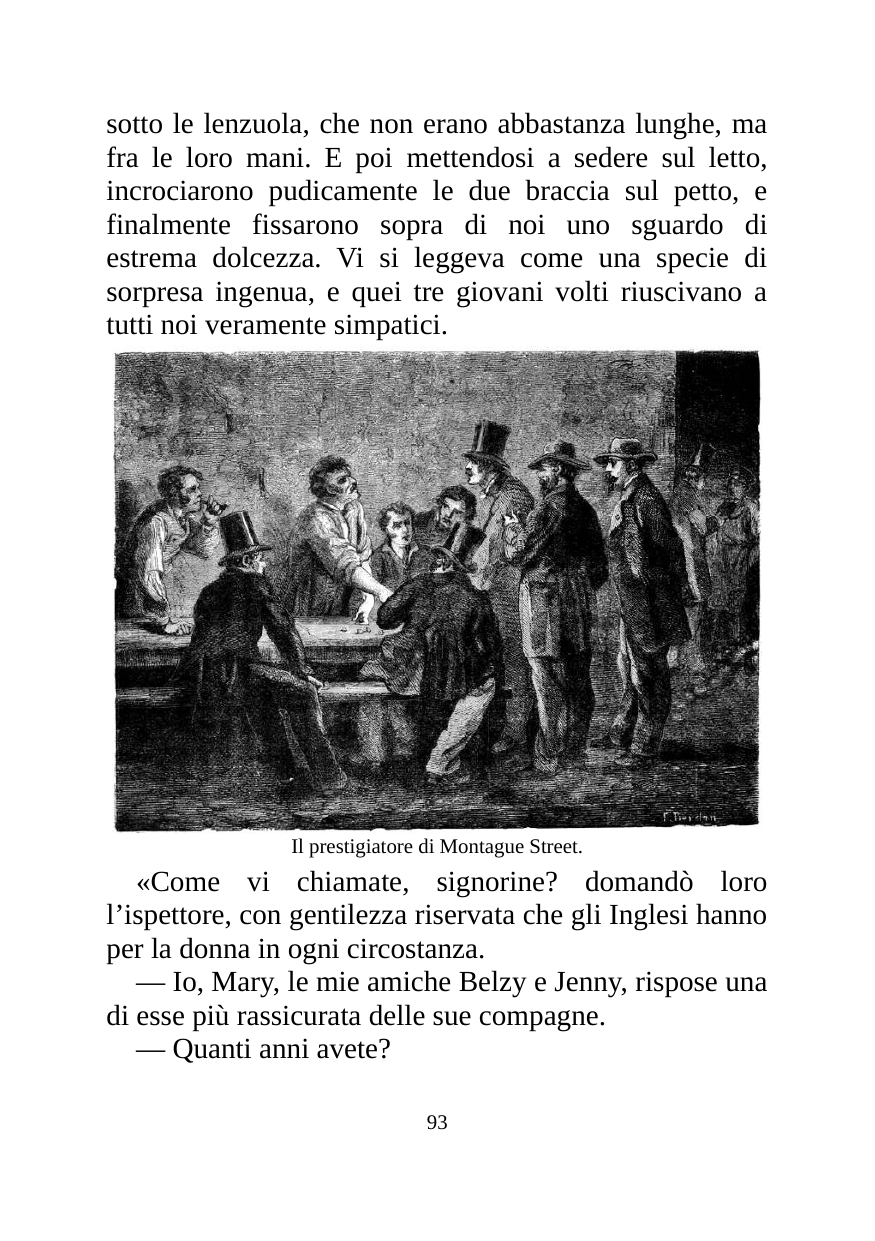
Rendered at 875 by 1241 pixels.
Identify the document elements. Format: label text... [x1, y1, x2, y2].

text — Io, Mary, le mie amiche Belzy e Jenny, rispose una di esse più rassicurata delle sue compagne. [106, 964, 768, 1031]
table_header Il prestigiatore di Montague Street. [106, 341, 768, 864]
text sotto le lenzuola, che non erano abbastanza lunghe, ma fra le loro mani. E poi mettendosi a sedere sul letto, incrociarono pudicamente le due braccia sul petto, e finalmente fissarono sopra di noi uno sguardo di estrema dolcezza. Vi si leggeva come una specie di sorpresa ingenua, e quei tre giovani volti riuscivano a tutti noi veramente simpatici. [106, 106, 768, 341]
text — Quanti anni avete? [106, 1031, 768, 1065]
text «Come vi chiamate, signorine? domandò loro l’ispettore, con gentilezza riservata che gli Inglesi hanno per la donna in ogni circostanza. [106, 864, 768, 964]
picture [112, 346, 763, 834]
